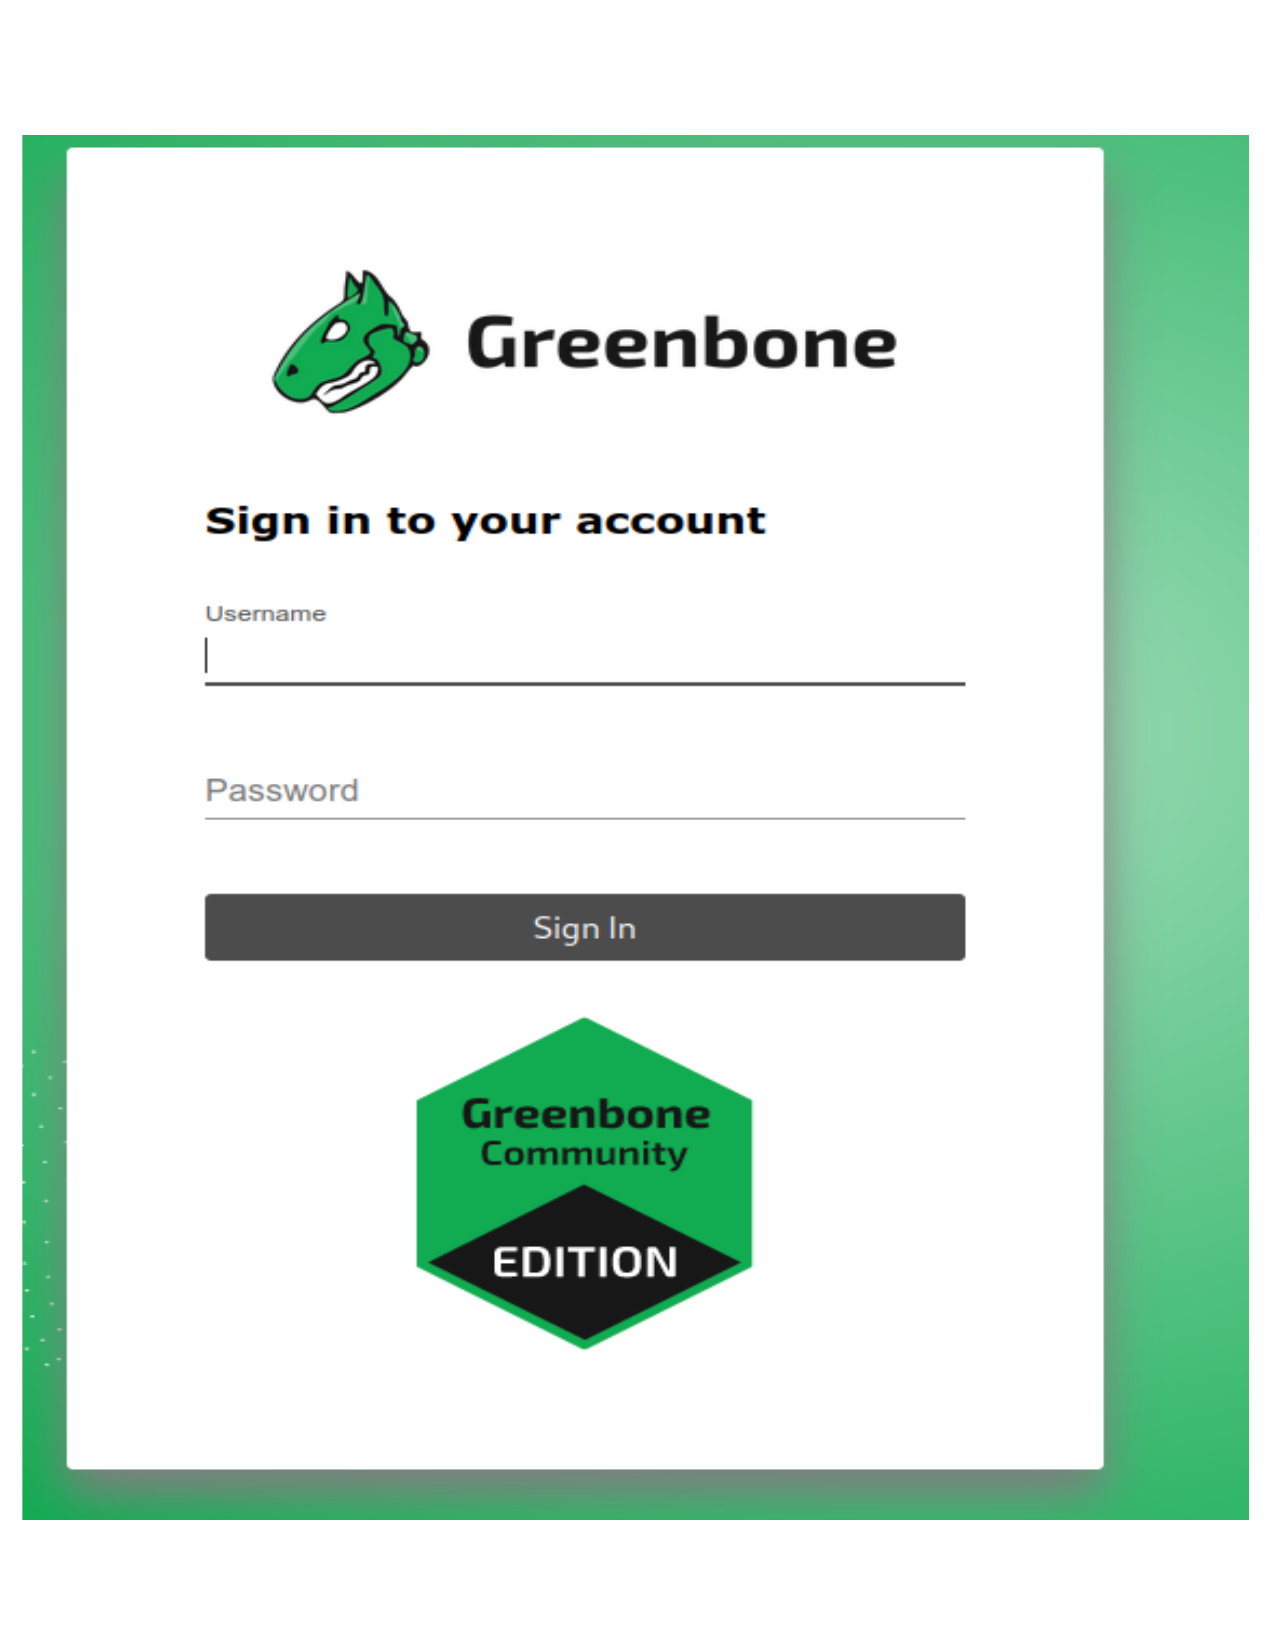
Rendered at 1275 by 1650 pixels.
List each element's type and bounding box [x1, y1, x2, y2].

picture [22, 135, 1249, 1520]
